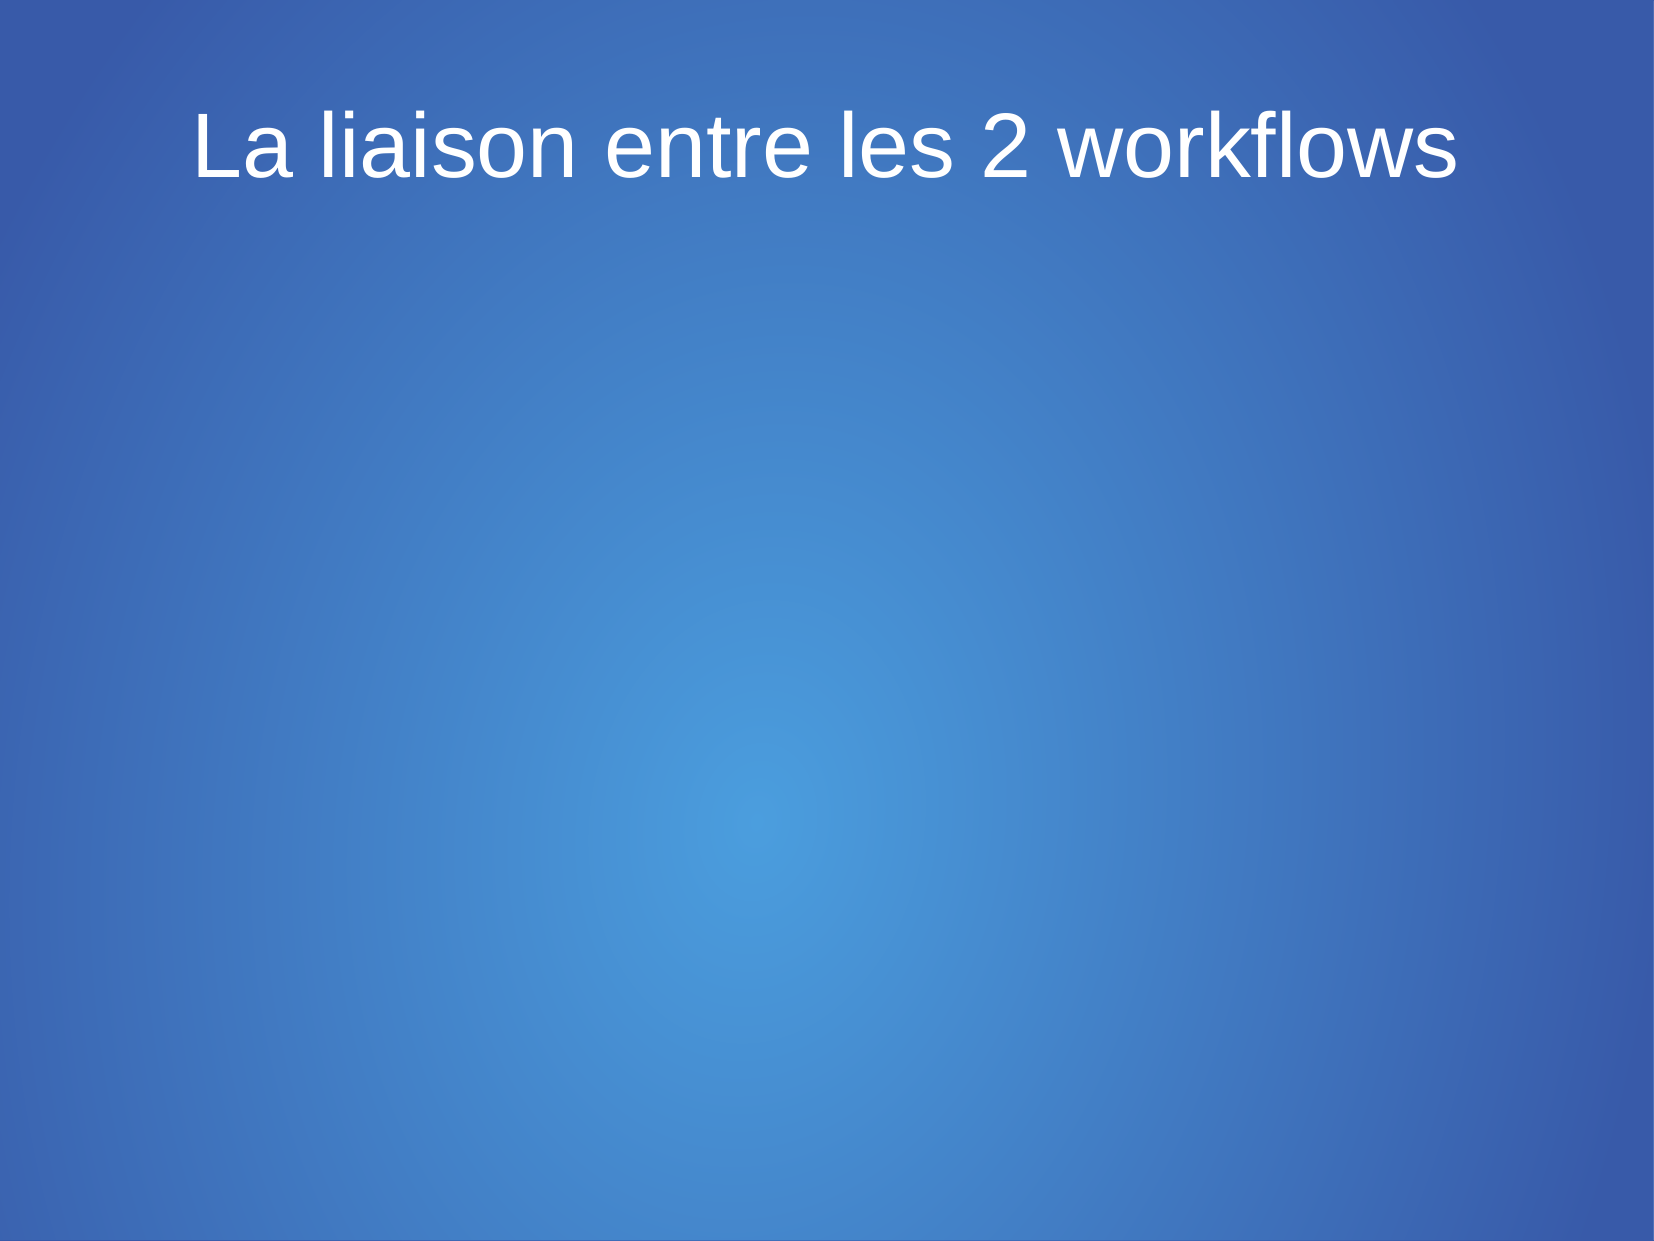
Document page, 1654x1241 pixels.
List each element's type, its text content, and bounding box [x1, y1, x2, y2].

title La liaison entre les 2 workflows [82, 50, 1571, 243]
picture [0, 0, 1654, 1241]
